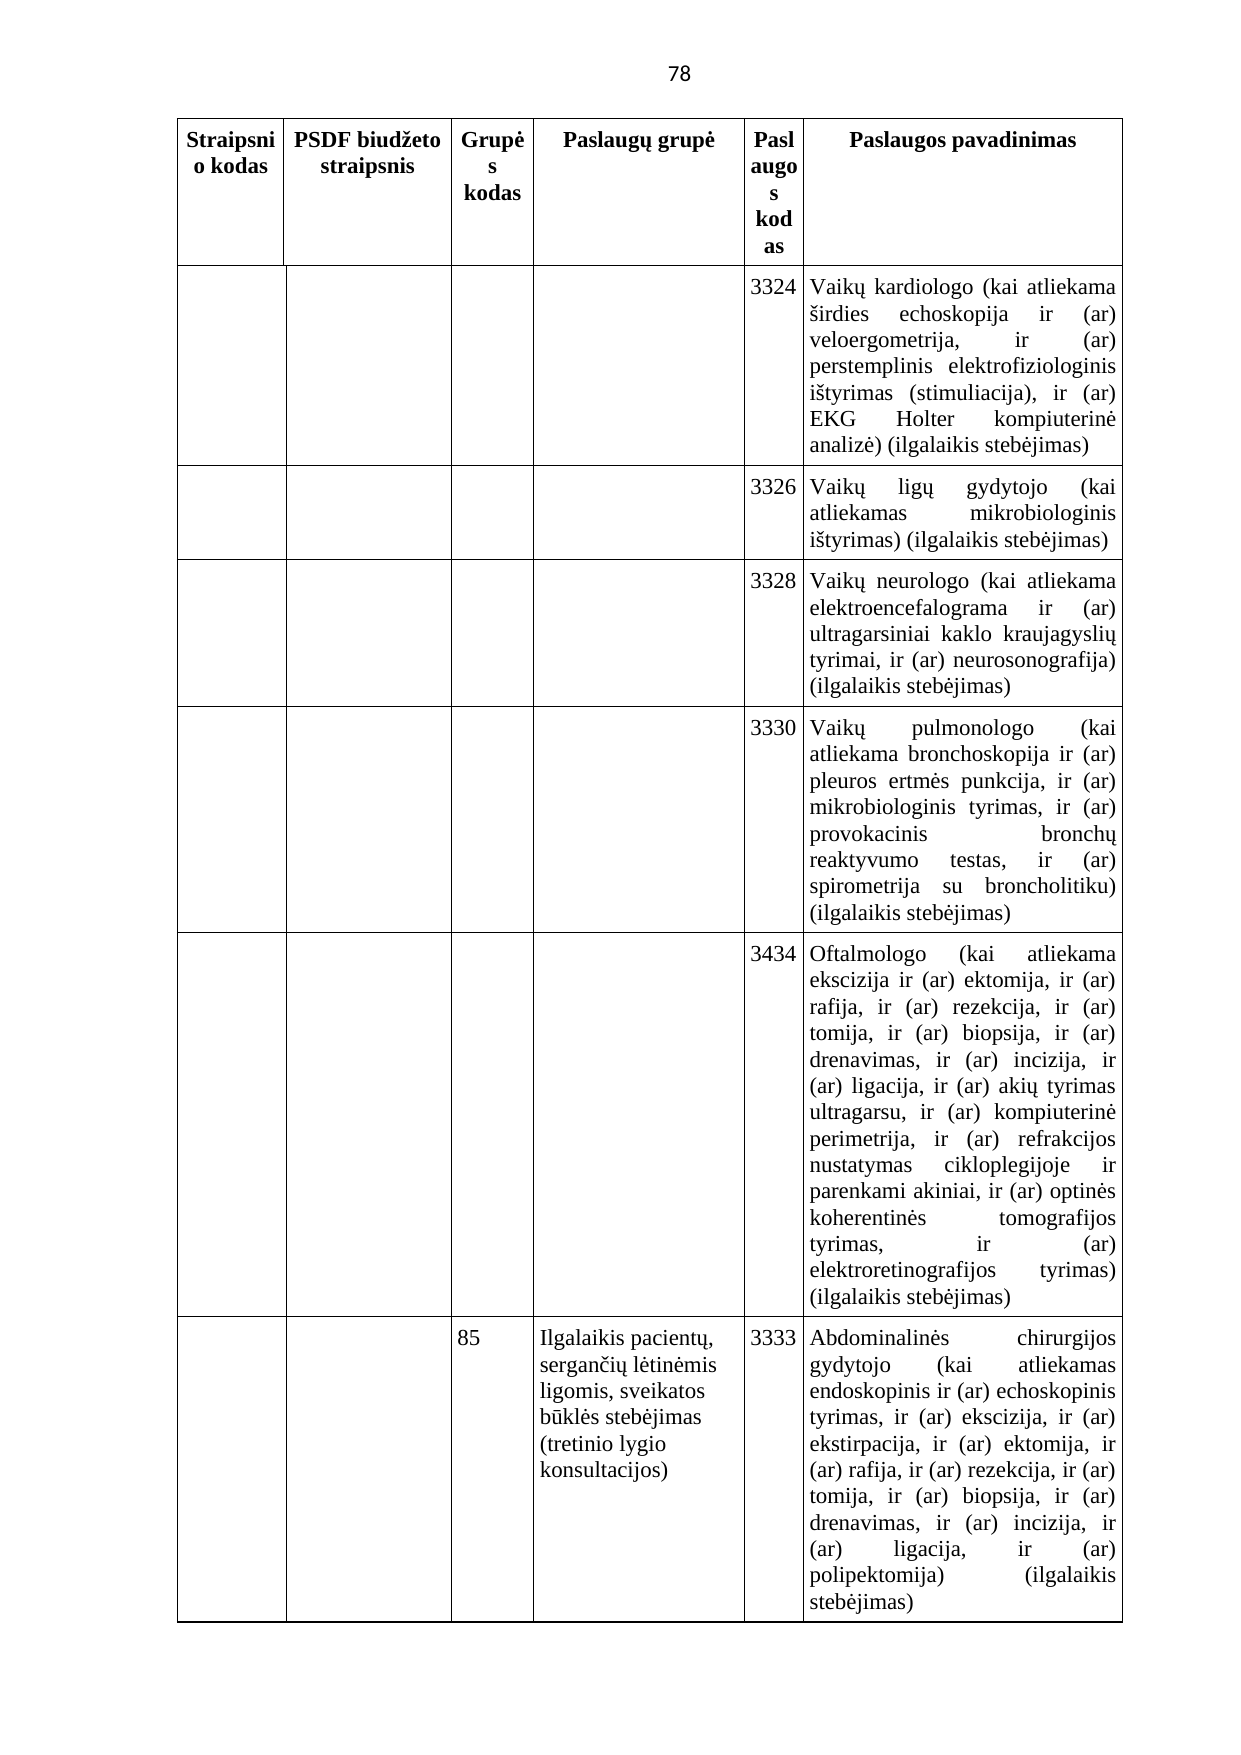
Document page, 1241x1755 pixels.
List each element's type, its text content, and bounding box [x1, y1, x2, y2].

table_cell 3434 [745, 933, 803, 1316]
table_cell [534, 266, 744, 465]
table_cell [287, 466, 451, 559]
table_cell [534, 933, 744, 1316]
table_header Paslaugos pavadinimas [804, 119, 1122, 265]
table_cell 3330 [745, 707, 803, 932]
table_cell [178, 560, 286, 706]
table_cell [287, 933, 451, 1316]
table_cell [287, 707, 451, 932]
table_cell [287, 266, 451, 465]
table_cell [178, 933, 286, 1316]
table_cell [452, 466, 533, 559]
table_header Paslaugų grupė [534, 119, 744, 265]
table_cell [534, 560, 744, 706]
table_cell [178, 1317, 286, 1621]
table_cell 85 [452, 1317, 533, 1621]
table_cell [178, 266, 286, 465]
table_cell 3328 [745, 560, 803, 706]
table_cell Vaikų ligų gydytojo (kai atliekamas mikrobiologinis ištyrimas) (ilgalaikis stebėjimas) [804, 466, 1122, 559]
table_cell 3324 [745, 266, 803, 465]
table_cell [452, 560, 533, 706]
table_cell [452, 707, 533, 932]
table_cell [287, 560, 451, 706]
table_cell Abdominalinės chirurgijos gydytojo (kai atliekamas endoskopinis ir (ar) echoskopinis tyrimas, ir (ar) ekscizija, ir (ar) ekstirpacija, ir (ar) ektomija, ir (ar) rafija, ir (ar) rezekcija, ir (ar) tomija, ir (ar) biopsija, ir (ar) drenavimas, ir (ar) incizija, ir (ar) ligacija, ir (ar) polipektomija) (ilgalaikis stebėjimas) [804, 1317, 1122, 1621]
table_cell Vaikų neurologo (kai atliekama elektroencefalograma ir (ar) ultragarsiniai kaklo kraujagyslių tyrimai, ir (ar) neurosonografija) (ilgalaikis stebėjimas) [804, 560, 1122, 706]
table_cell Vaikų kardiologo (kai atliekama širdies echoskopija ir (ar) veloergometrija, ir (ar) perstemplinis elektrofiziologinis ištyrimas (stimuliacija), ir (ar) EKG Holter kompiuterinė analizė) (ilgalaikis stebėjimas) [804, 266, 1122, 465]
table_cell [534, 707, 744, 932]
table_header Grupės kodas [452, 119, 533, 265]
table_cell Vaikų pulmonologo (kai atliekama bronchoskopija ir (ar) pleuros ertmės punkcija, ir (ar) mikrobiologinis tyrimas, ir (ar) provokacinis bronchų reaktyvumo testas, ir (ar) spirometrija su broncholitiku) (ilgalaikis stebėjimas) [804, 707, 1122, 932]
table_header Paslaugos kodas [745, 119, 803, 265]
table_cell Oftalmologo (kai atliekama ekscizija ir (ar) ektomija, ir (ar) rafija, ir (ar) rezekcija, ir (ar) tomija, ir (ar) biopsija, ir (ar) drenavimas, ir (ar) incizija, ir (ar) ligacija, ir (ar) akių tyrimas ultragarsu, ir (ar) kompiuterinė perimetrija, ir (ar) refrakcijos nustatymas cikloplegijoje ir parenkami akiniai, ir (ar) optinės koherentinės tomografijos tyrimas, ir (ar) elektroretinografijos tyrimas) (ilgalaikis stebėjimas) [804, 933, 1122, 1316]
table_cell 3333 [745, 1317, 803, 1621]
table_cell 3326 [745, 466, 803, 559]
table_header Straipsnio kodas [178, 119, 283, 265]
table_cell [534, 466, 744, 559]
table_cell [287, 1317, 451, 1621]
table_header PSDF biudžeto straipsnis [284, 119, 451, 265]
table_cell [178, 466, 286, 559]
table_cell [178, 707, 286, 932]
table_cell [452, 933, 533, 1316]
table_cell [452, 266, 533, 465]
table_cell Ilgalaikis pacientų, sergančių lėtinėmis ligomis, sveikatos būklės stebėjimas (tretinio lygio konsultacijos) [534, 1317, 744, 1621]
